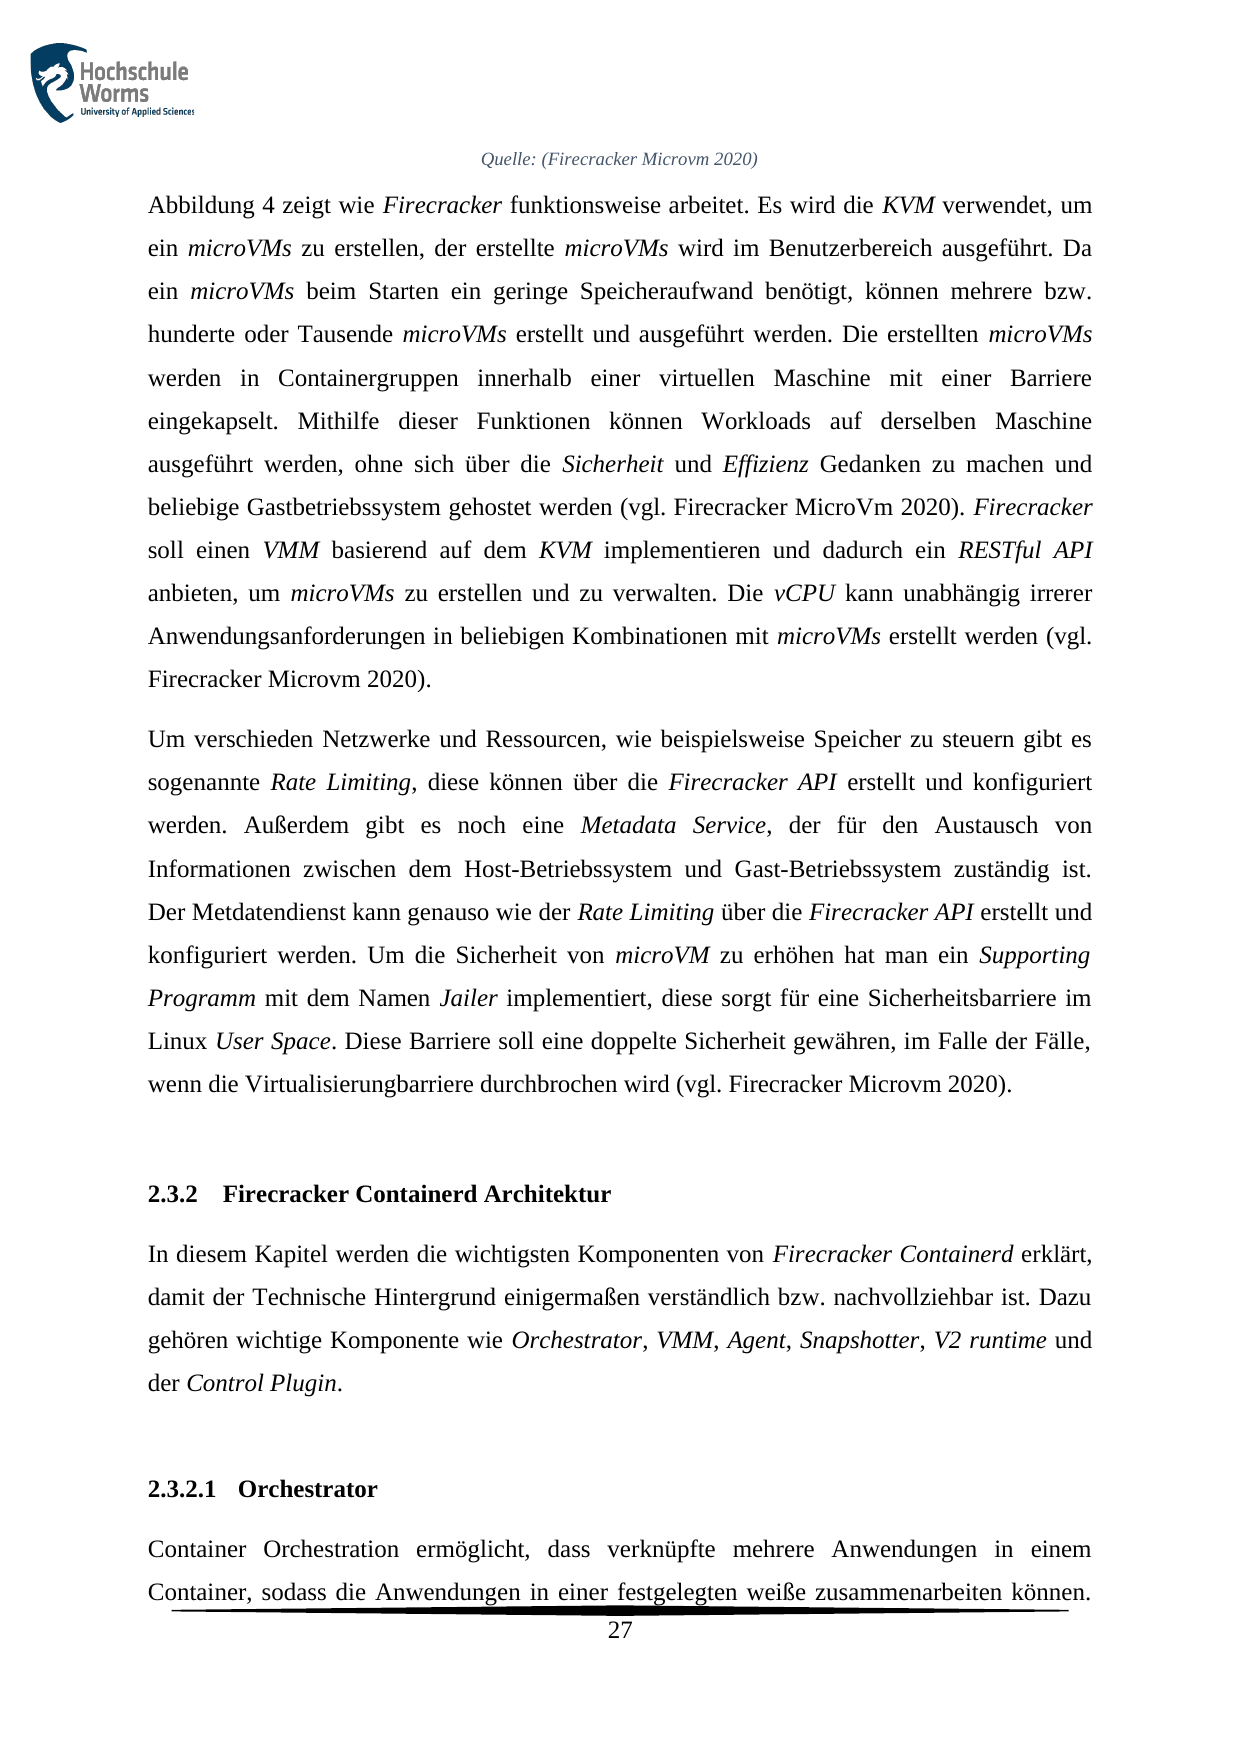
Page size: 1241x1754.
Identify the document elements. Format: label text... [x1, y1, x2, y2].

subtitle Firecracker Containerd Architektur [148, 1179, 1092, 1208]
text Um verschieden Netzwerke und Ressourcen, wie beispielsweise Speicher zu steuern gibt es sogenannte Rate Limiting, diese können über die Firecracker API erstellt und konfiguriert werden. Außerdem gibt es noch eine Metadata Service, der für den Austausch von Informationen zwischen dem Host-Betriebssystem und Gast-Betriebssystem zuständig ist. Der Metdatendienst kann genauso wie der Rate Limiting über die Firecracker API erstellt und konfiguriert werden. Um die Sicherheit von microVM zu erhöhen hat man ein Supporting Programm mit dem Namen Jailer implementiert, diese sorgt für eine Sicherheitsbarriere im Linux User Space. Diese Barriere soll eine doppelte Sicherheit gewähren, im Falle der Fälle, wenn die Virtualisierungbarriere durchbrochen wird (vgl. Firecracker Microvm 2020). [148, 724, 1092, 1098]
subtitle Orchestrator [148, 1474, 1092, 1503]
text Quelle: (Firecracker Microvm 2020) [148, 148, 1092, 169]
text In diesem Kapitel werden die wichtigsten Komponenten von Firecracker Containerd erklärt, damit der Technische Hintergrund einigermaßen verständlich bzw. nachvollziehbar ist. Dazu gehören wichtige Komponente wie Orchestrator, VMM, Agent, Snapshotter, V2 runtime und der Control Plugin. [148, 1239, 1092, 1397]
text Container Orchestration ermöglicht, dass verknüpfte mehrere Anwendungen in einem Container, sodass die Anwendungen in einer festgelegten weiße zusammenarbeiten können. [148, 1534, 1092, 1606]
text Abbildung 4 zeigt wie Firecracker funktionsweise arbeitet. Es wird die KVM verwendet, um ein microVMs zu erstellen, der erstellte microVMs wird im Benutzerbereich ausgeführt. Da ein microVMs beim Starten ein geringe Speicheraufwand benötigt, können mehrere bzw. hunderte oder Tausende microVMs erstellt und ausgeführt werden. Die erstellten microVMs werden in Containergruppen innerhalb einer virtuellen Maschine mit einer Barriere eingekapselt. Mithilfe dieser Funktionen können Workloads auf derselben Maschine ausgeführt werden, ohne sich über die Sicherheit und Effizienz Gedanken zu machen und beliebige Gastbetriebssystem gehostet werden (vgl. Firecracker MicroVm 2020). Firecracker soll einen VMM basierend auf dem KVM implementieren und dadurch ein RESTful API anbieten, um microVMs zu erstellen und zu verwalten. Die vCPU kann unabhängig irrerer Anwendungsanforderungen in beliebigen Kombinationen mit microVMs erstellt werden (vgl. Firecracker Microvm 2020). [148, 190, 1092, 693]
